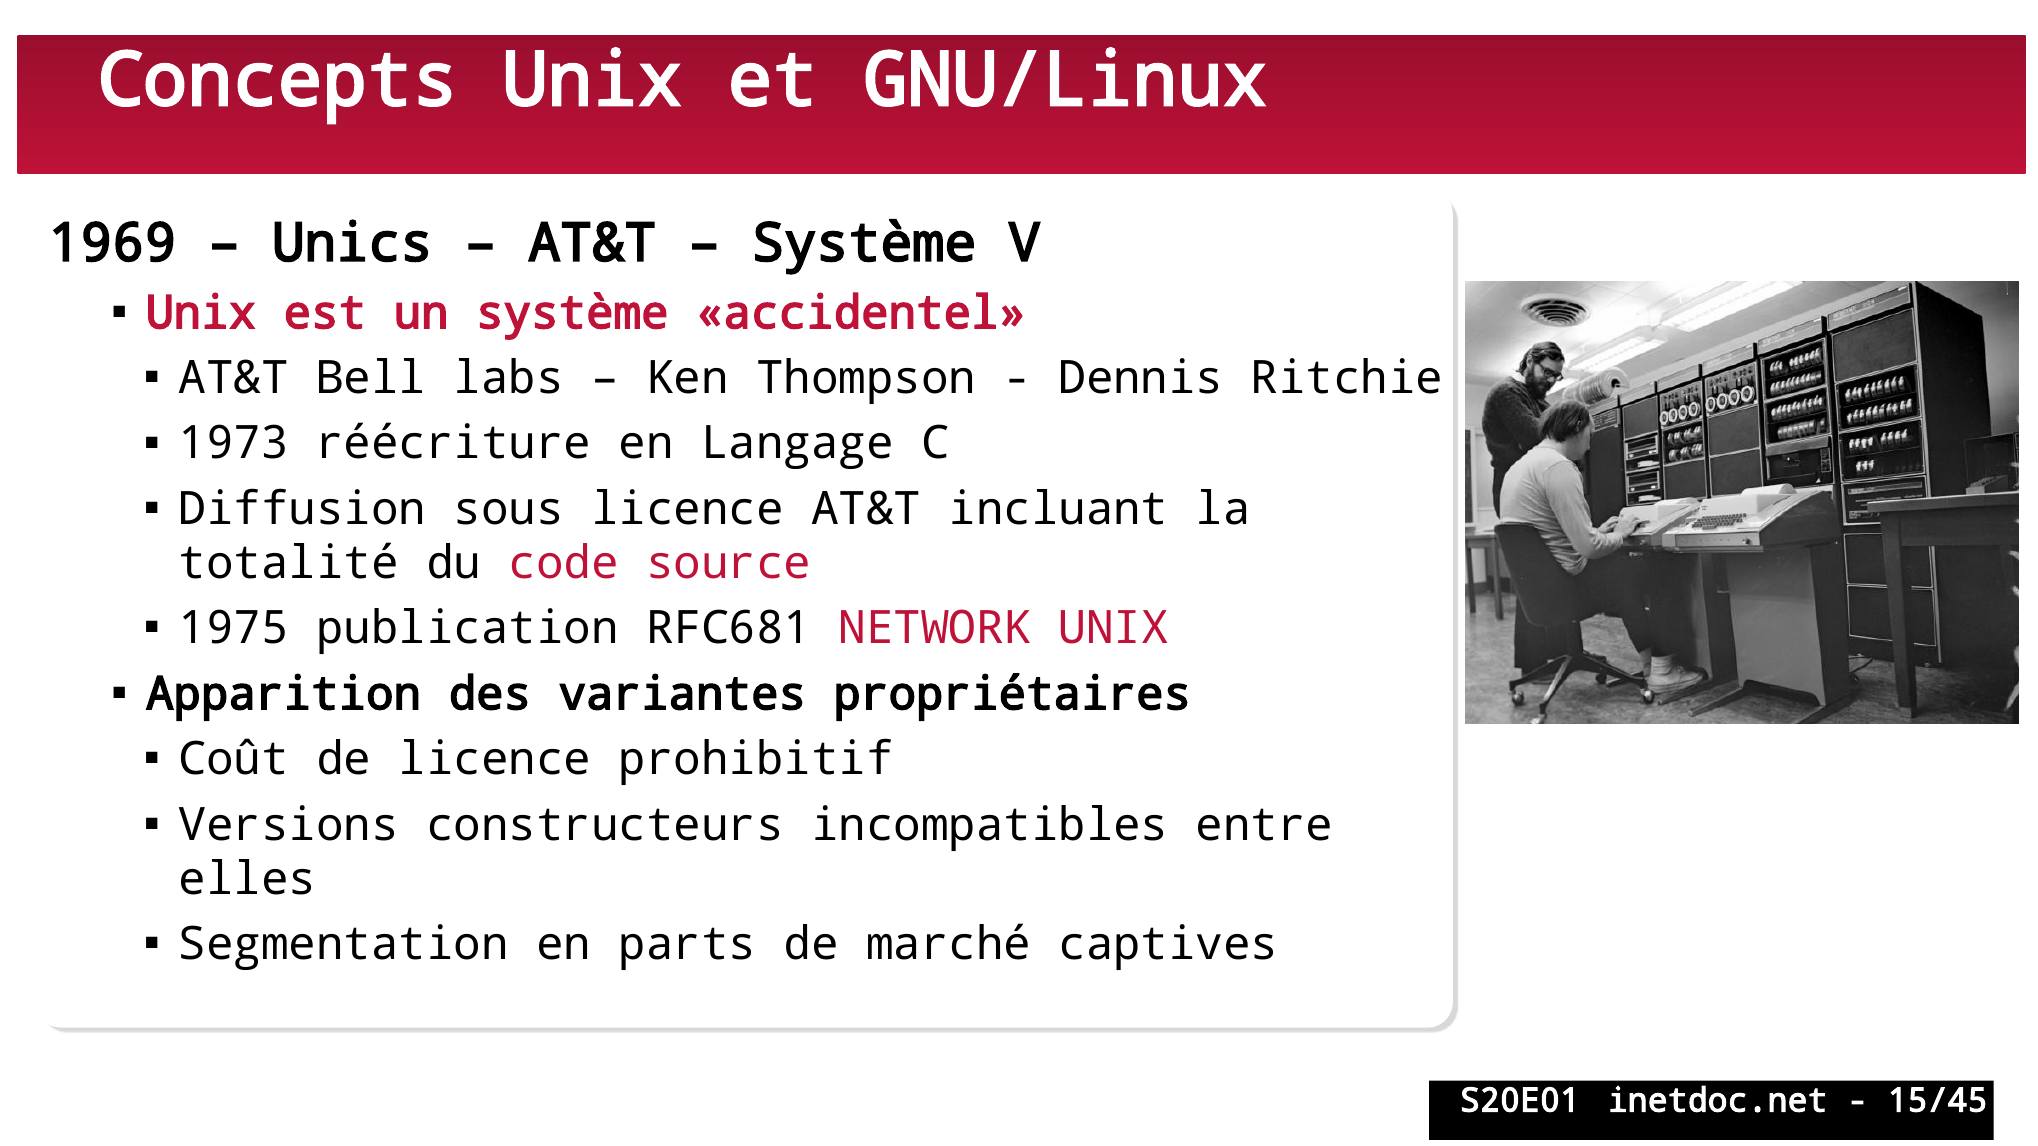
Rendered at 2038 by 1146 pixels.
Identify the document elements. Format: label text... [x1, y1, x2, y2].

text_box S20E01 inetdoc.net - <numéro>/45 [1429, 1080, 1994, 1140]
picture [1465, 281, 2019, 725]
text_box 1969 – Unics – AT&T – Système V Unix est un système «accidentel» AT&T Bell labs – Ken Thompson - Dennis Ritchie 1973 réécriture en Langage C Diffusion sous licence AT&T incluant la totalité du code source 1975 publication RFC681 NETWORK UNIX Apparition des variantes propriétaires Coût de licence prohibitif Versions constructeurs incompatibles entre elles Segmentation en parts de marché captives [35, 188, 1453, 1028]
text_box Concepts Unix et GNU/Linux [17, 35, 2026, 174]
